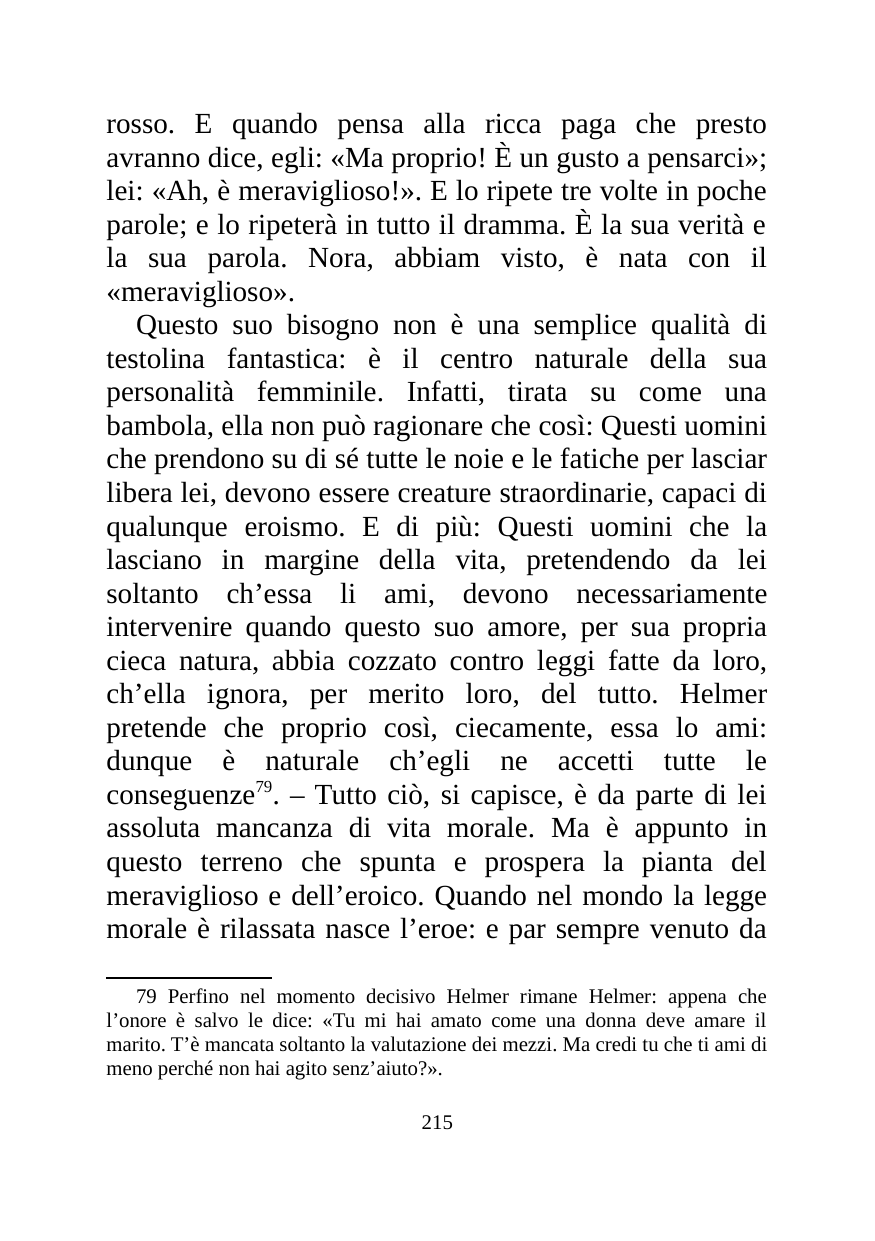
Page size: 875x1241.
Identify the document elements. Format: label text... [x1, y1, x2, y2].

text rosso. E quando pensa alla ricca paga che presto avranno dice, egli: «Ma proprio! È un gusto a pensarci»; lei: «Ah, è meraviglioso!». E lo ripete tre volte in poche parole; e lo ripeterà in tutto il dramma. È la sua verità e la sua parola. Nora, abbiam visto, è nata con il «meraviglioso». [106, 106, 768, 307]
text Questo suo bisogno non è una semplice qualità di testolina fantastica: è il centro naturale della sua personalità femminile. Infatti, tirata su come una bambola, ella non può ragionare che così: Questi uomini che prendono su di sé tutte le noie e le fatiche per lasciar libera lei, devono essere creature straordinarie, capaci di qualunque eroismo. E di più: Questi uomini che la lasciano in margine della vita, pretendendo da lei soltanto ch’essa li ami, devono necessariamente intervenire quando questo suo amore, per sua propria cieca natura, abbia cozzato contro leggi fatte da loro, ch’ella ignora, per merito loro, del tutto. Helmer pretende che proprio così, ciecamente, essa lo ami: dunque è naturale ch’egli ne accetti tutte le conseguenze. – Tutto ciò, si capisce, è da parte di lei assoluta mancanza di vita morale. Ma è appunto in questo terreno che spunta e prospera la pianta del meraviglioso e dell’eroico. Quando nel mondo la legge morale è rilassata nasce l’eroe: e par sempre venuto da [106, 307, 768, 945]
text Perfino nel momento decisivo Helmer rimane Helmer: appena che l’onore è salvo le dice: «Tu mi hai amato come una donna deve amare il marito. T’è mancata soltanto la valutazione dei mezzi. Ma credi tu che ti ami di meno perché non hai agito senz’aiuto?». [106, 984, 768, 1080]
